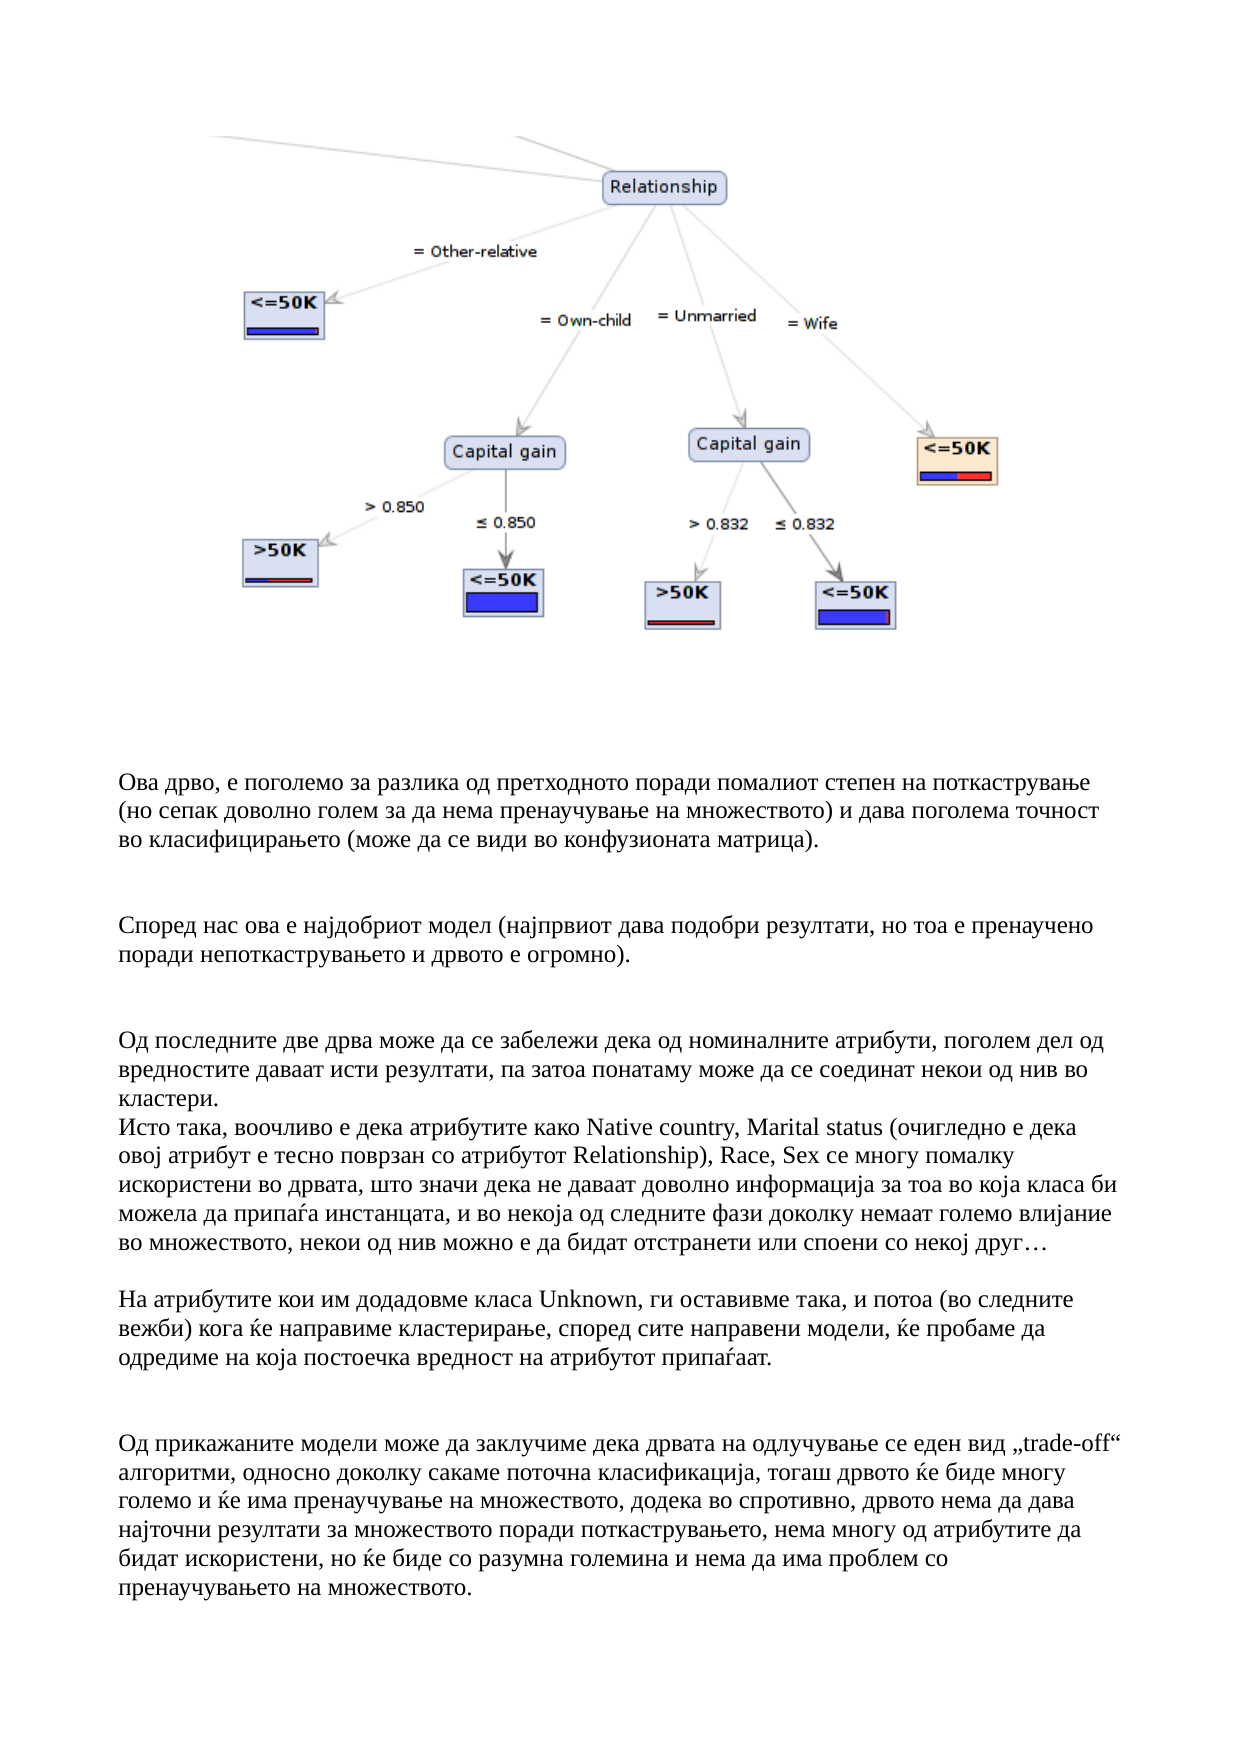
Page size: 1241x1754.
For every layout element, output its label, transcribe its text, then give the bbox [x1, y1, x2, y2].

text Од прикажаните модели може да заклучиме дека дрвата на одлучување се еден вид „trade-off“ алгоритми, односно доколку сакаме поточна класификација, тогаш дрвото ќе биде многу големо и ќе има пренаучување на множеството, додека во спротивно, дрвото нема да дава најточни резултати за множеството поради поткаструвањето, нема многу од атрибутите да бидат искористени, но ќе биде со разумна големина и нема да има проблем со пренаучувањето на множеството. [118, 1428, 1122, 1600]
text На атрибутите кои им додадовме класа Unknown, ги оставивме така, и потоа (во следните вежби) кога ќе направиме кластерирање, според сите направени модели, ќе пробаме да одредиме на која постоечка вредност на атрибутот припаѓаат. [118, 1284, 1122, 1370]
picture [208, 136, 1035, 652]
text Ова дрво, е поголемо за разлика од претходното поради помалиот степен на поткастрување (но сепак доволно голем за да нема пренаучување на множеството) и дава поголема точност во класифицирањето (може да се види во конфузионата матрица). [118, 767, 1122, 853]
text Од последните две дрва може да се забележи дека од номиналните атрибути, поголем дел од вредностите даваат исти резултати, па затоа понатаму може да се соединат некои од нив во кластери. [118, 1025, 1122, 1112]
text Според нас ова е најдобриот модел (најпрвиот дава подобри резултати, но тоа е пренаучено поради непоткаструвањето и дрвото е огромно). [118, 910, 1122, 968]
text Исто така, воочливо е дека атрибутите како Native country, Marital status (очигледно е дека овој атрибут е тесно поврзан со атрибутот Relationship), Race, Sex се многу помалку искористени во дрвата, што значи дека не даваат доволно информација за тоа во која класа би можела да припаѓа инстанцата, и во некоја од следните фази доколку немаат големо влијание во множеството, некои од нив можно е да бидат отстранети или споени со некој друг… [118, 1112, 1122, 1255]
